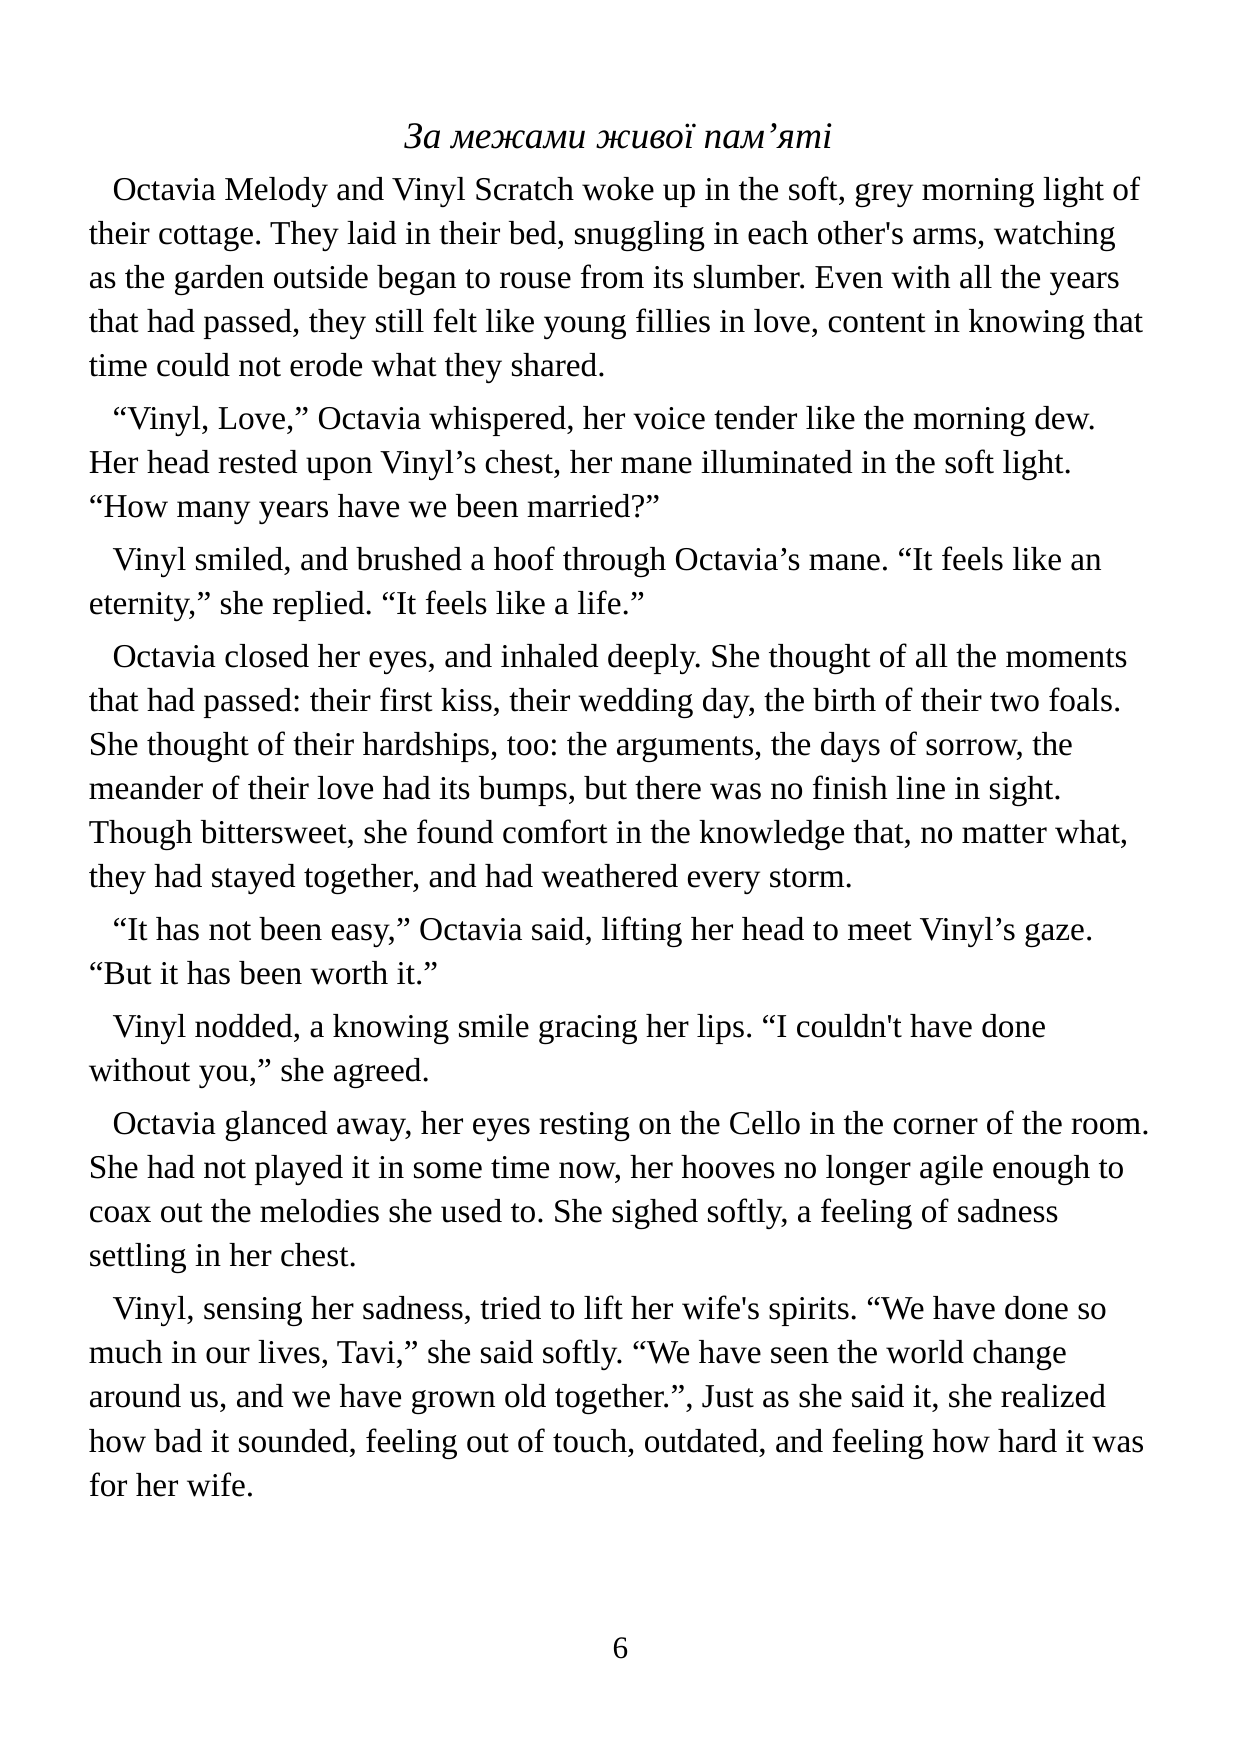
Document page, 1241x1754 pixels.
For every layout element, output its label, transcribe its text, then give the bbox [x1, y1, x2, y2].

text “It has not been easy,” Octavia said, lifting her head to meet Vinyl’s gaze. “But it has been worth it.” [88, 909, 1152, 992]
text Octavia closed her eyes, and inhaled deeply. She thought of all the moments that had passed: their first kiss, their wedding day, the birth of their two foals. She thought of their hardships, too: the arguments, the days of sorrow, the meander of their love had its bumps, but there was no finish line in sight. Though bittersweet, she found comfort in the knowledge that, no matter what, they had stayed together, and had weathered every storm. [88, 636, 1152, 895]
text “Vinyl, Love,” Octavia whispered, her voice tender like the morning dew. Her head rested upon Vinyl’s chest, her mane illuminated in the soft light. “How many years have we been married?” [88, 398, 1152, 525]
text Octavia Melody and Vinyl Scratch woke up in the soft, grey morning light of their cottage. They laid in their bed, snuggling in each other's arms, watching as the garden outside began to rouse from its slumber. Even with all the years that had passed, they still felt like young fillies in love, content in knowing that time could not erode what they shared. [88, 169, 1152, 384]
text Vinyl nodded, a knowing smile gracing her lips. “I couldn't have done without you,” she agreed. [88, 1007, 1152, 1089]
subtitle За межами живої пам’яті [88, 113, 1152, 157]
text Vinyl, sensing her sadness, tried to lift her wife's spirits. “We have done so much in our lives, Tavi,” she said softly. “We have seen the world change around us, and we have grown old together.”, Just as she said it, she realized how bad it sounded, feeling out of touch, outdated, and feeling how hard it was for her wife. [88, 1289, 1152, 1503]
text Vinyl smiled, and brushed a hoof through Octavia’s mane. “It feels like an eternity,” she replied. “It feels like a life.” [88, 539, 1152, 622]
text Octavia glanced away, her eyes resting on the Cello in the corner of the room. She had not played it in some time now, her hooves no longer agile enough to coax out the melodies she used to. She sighed softly, a feeling of sadness settling in her chest. [88, 1103, 1152, 1274]
